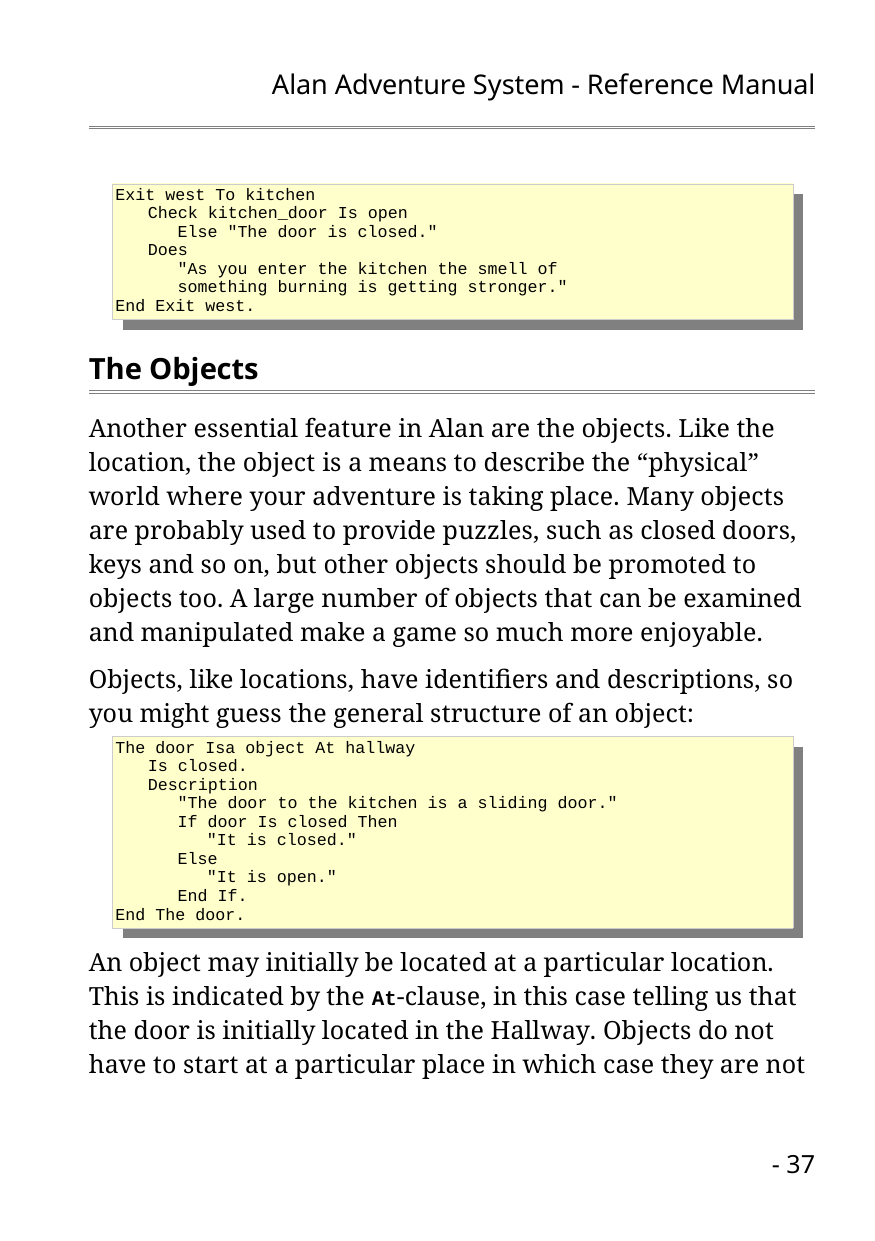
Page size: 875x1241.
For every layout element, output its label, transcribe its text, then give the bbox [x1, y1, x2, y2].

text Exit west To kitchen Check kitchen_door Is open Else "The door is closed." Does "As you enter the kitchen the smell of something burning is getting stronger." End Exit west. [113, 185, 793, 319]
subtitle The Objects [88, 349, 815, 393]
text Objects, like locations, have identifiers and descriptions, so you might guess the general structure of an object: [88, 662, 815, 730]
text The door Isa object At hallway Is closed. Description "The door to the kitchen is a sliding door." If door Is closed Then "It is closed." Else "It is open." End If. End The door. [113, 737, 793, 928]
text An object may initially be located at a particular location. This is indicated by the At-clause, in this case telling us that the door is initially located in the Hallway. Ob­jects do not have to start at a particular place in which case they are not [88, 945, 815, 1081]
text Another essential feature in Alan are the objects. Like the location, the object is a means to describe the “physical” world where your adventure is taking place. Many objects are probably used to provide puzzles, such as closed doors, keys and so on, but other objects should be promoted to objects too. A large number of objects that can be examined and manipulated make a game so much more enjoyable. [88, 411, 815, 649]
